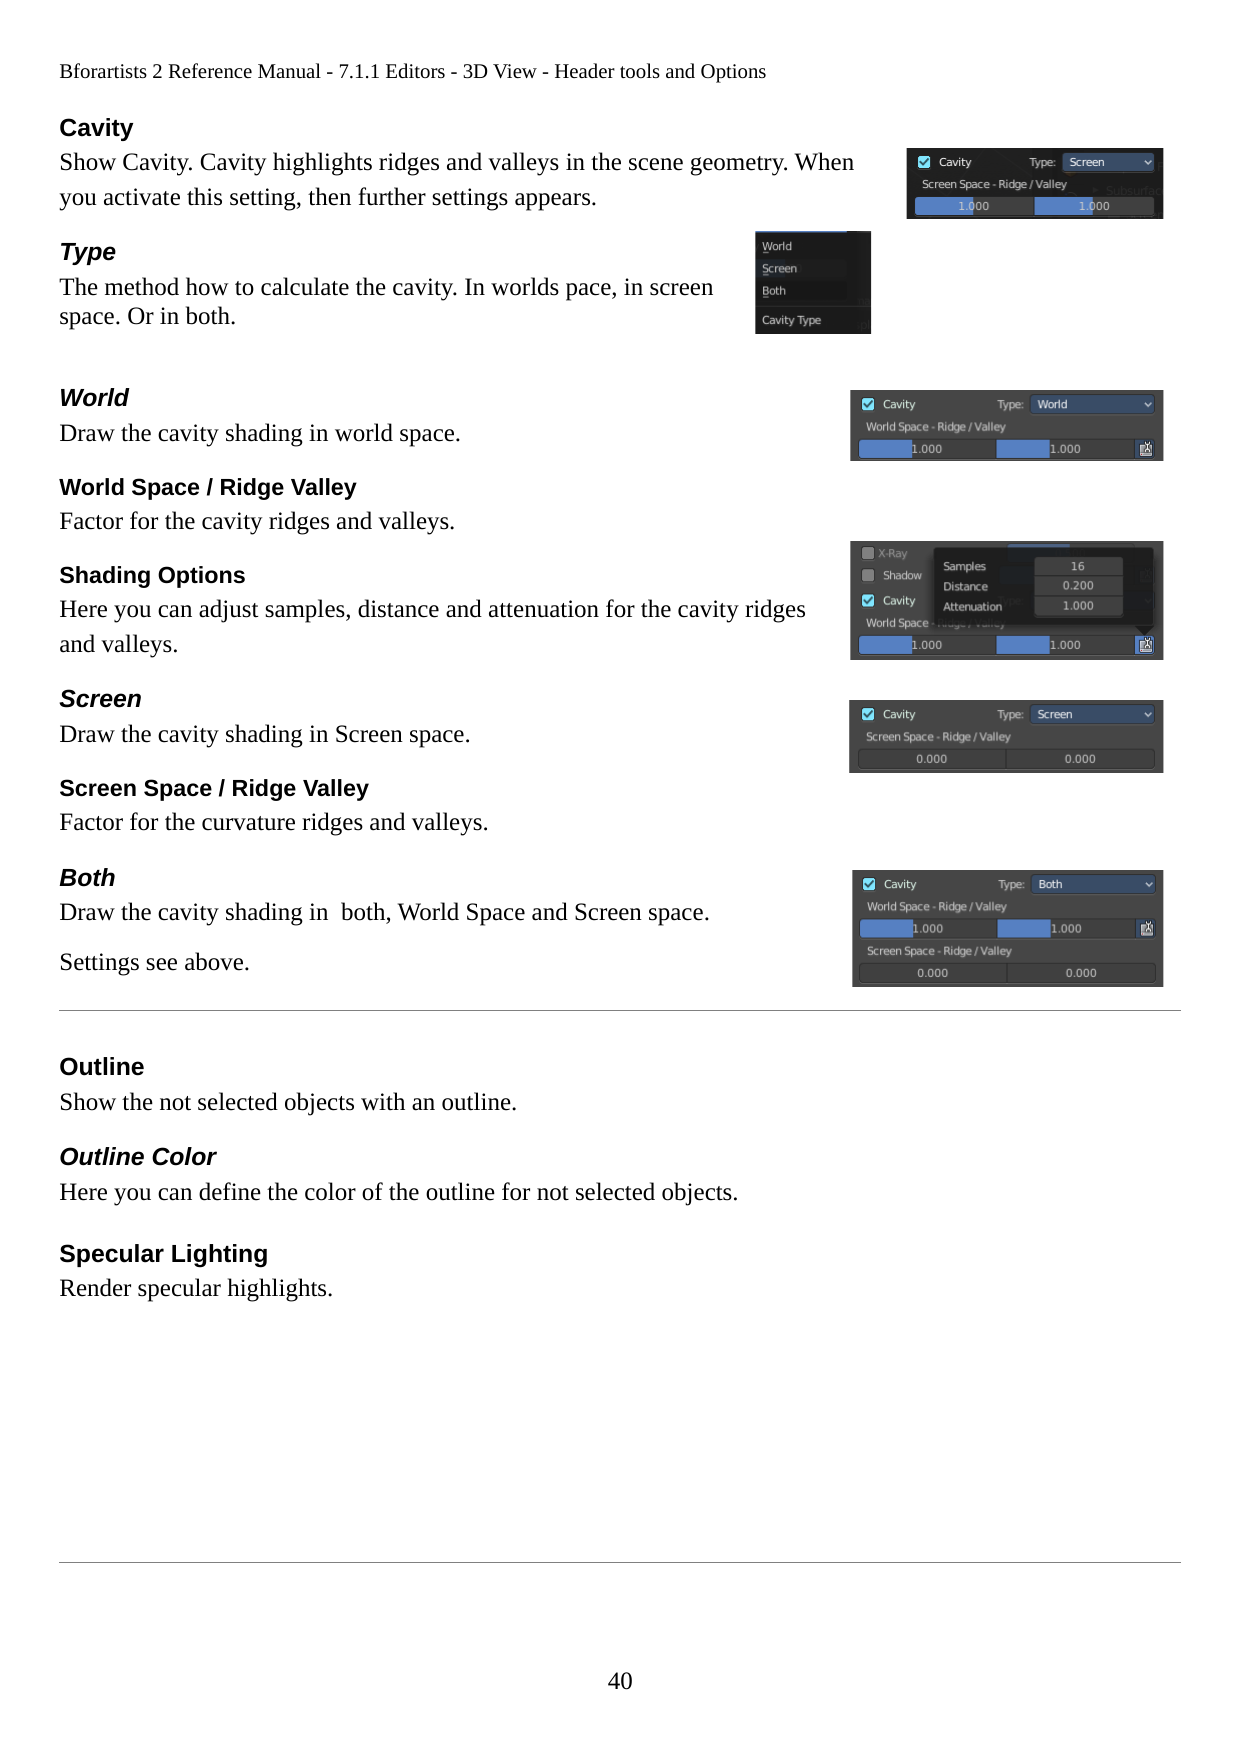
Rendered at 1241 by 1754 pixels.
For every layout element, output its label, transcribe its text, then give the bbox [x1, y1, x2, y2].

picture [906, 148, 1164, 219]
picture [852, 870, 1164, 987]
text [872, 272, 1181, 329]
subtitle Specular Lighting [59, 1239, 1181, 1267]
text Draw the cavity shading in world space. [59, 418, 850, 447]
subtitle [1164, 561, 1181, 588]
text [1164, 947, 1181, 975]
text Factor for the cavity ridges and valleys. [59, 506, 1181, 535]
text Show the not selected objects with an outline. [59, 1087, 1181, 1116]
subtitle Outline Color [59, 1142, 1181, 1171]
text Here you can adjust samples, distance and attenuation for the cavity ridges and valleys. [59, 594, 850, 658]
text The method how to calculate the cavity. In worlds pace, in screen space. Or in both. [59, 272, 755, 329]
picture [755, 231, 872, 334]
subtitle Both [59, 863, 1181, 891]
text Draw the cavity shading in Screen space. [59, 719, 849, 748]
subtitle [872, 237, 1181, 266]
text Show Cavity. Cavity highlights ridges and valleys in the scene geometry. When you activate this setting, then further settings appears. [59, 147, 1181, 211]
text Factor for the curvature ridges and valleys. [59, 807, 1181, 836]
picture [850, 390, 1164, 461]
text Here you can define the color of the outline for not selected objects. [59, 1177, 1181, 1206]
text Draw the cavity shading in both, World Space and Screen space. [59, 897, 852, 926]
subtitle Outline [59, 1052, 1181, 1081]
subtitle Screen Space / Ridge Valley [59, 774, 1181, 801]
subtitle Screen [59, 684, 1181, 713]
text Render specular highlights. [59, 1273, 1181, 1302]
subtitle Cavity [59, 113, 1181, 141]
subtitle World [59, 383, 1181, 412]
text Settings see above. [59, 947, 852, 975]
subtitle World Space / Ridge Valley [59, 473, 1181, 500]
picture [849, 700, 1164, 773]
subtitle Shading Options [59, 561, 850, 588]
subtitle Type [59, 237, 755, 266]
picture [850, 541, 1164, 660]
